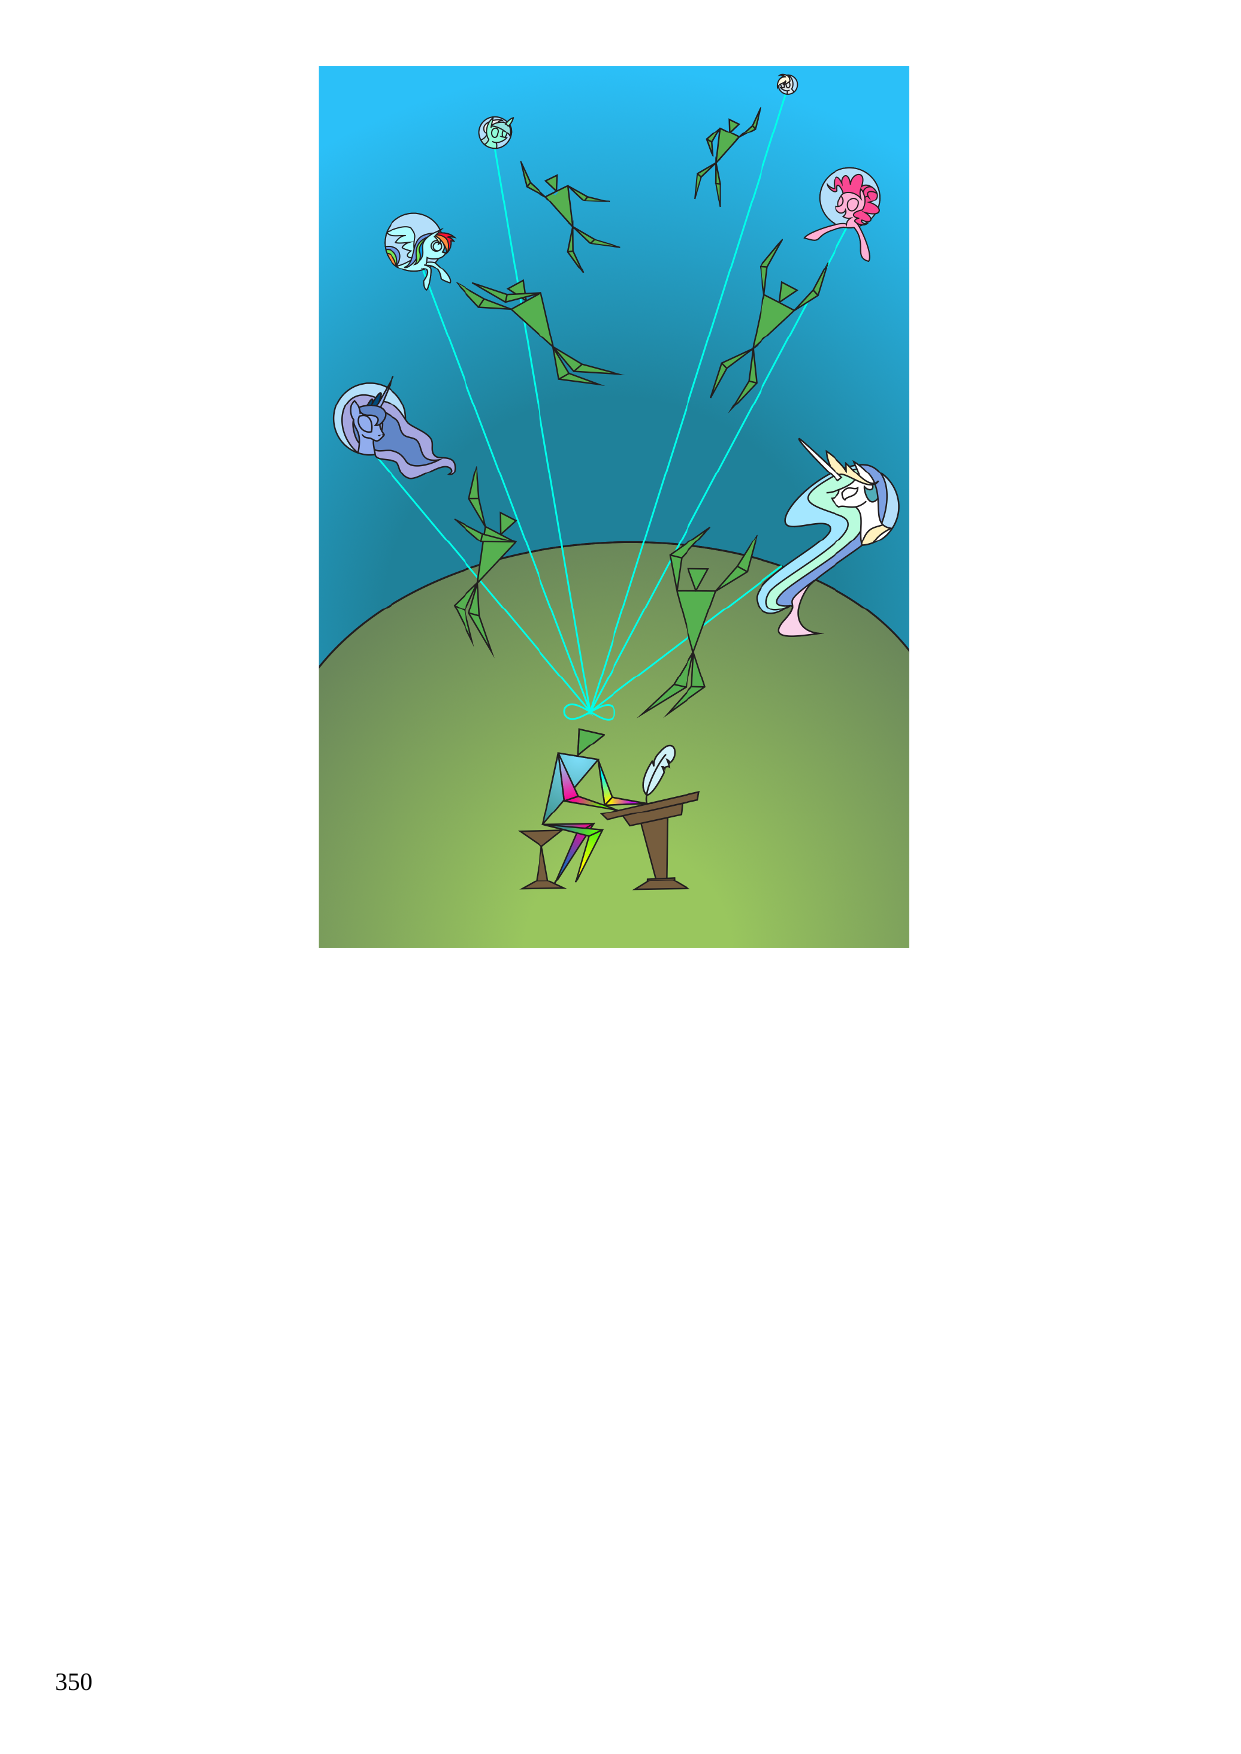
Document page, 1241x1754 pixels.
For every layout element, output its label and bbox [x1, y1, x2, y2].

picture [318, 66, 910, 948]
